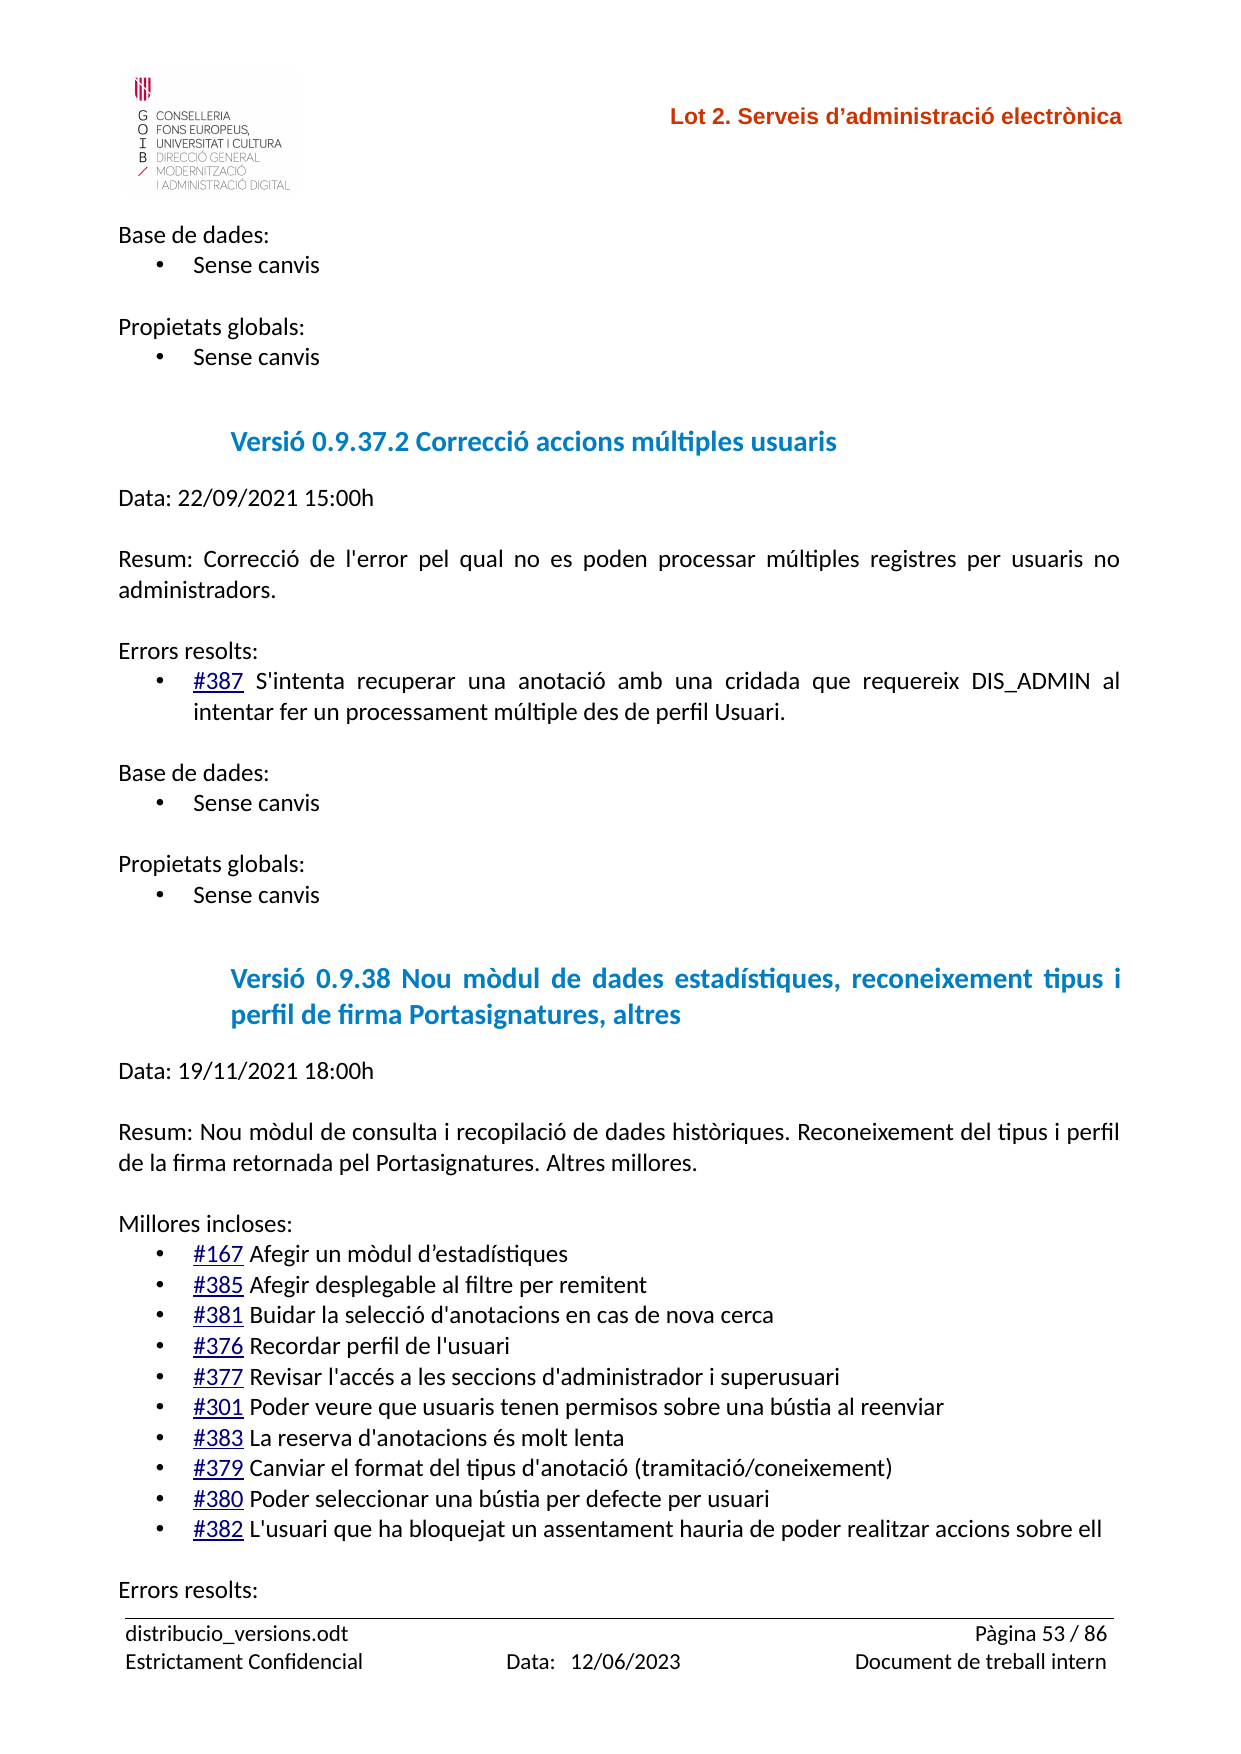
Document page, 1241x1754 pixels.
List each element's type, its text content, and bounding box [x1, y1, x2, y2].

list Sense canvis [156, 250, 1122, 280]
list #380 Poder seleccionar una bústia per defecte per usuari [156, 1483, 1122, 1513]
text Data: 22/09/2021 15:00h [118, 482, 1122, 513]
list #381 Buidar la selecció d'anotacions en cas de nova cerca [156, 1300, 1122, 1330]
text Base de dades: [118, 219, 1122, 250]
text Resum: Correcció de l'error pel qual no es poden processar múltiples registres per usuaris no administradors. [118, 543, 1122, 604]
list #383 La reserva d'anotacions és molt lenta [156, 1422, 1122, 1452]
list #387 S'intenta recuperar una anotació amb una cridada que requereix DIS_ADMIN al intentar fer un processament múltiple des de perfil Usuari. [156, 665, 1122, 726]
text Propietats globals: [118, 311, 1122, 341]
text Data: 19/11/2021 18:00h [118, 1056, 1122, 1086]
text Millores incloses: [118, 1208, 1122, 1239]
list #382 L'usuari que ha bloquejat un assentament hauria de poder realitzar accions sobre ell [156, 1513, 1122, 1544]
list Sense canvis [156, 341, 1122, 372]
list Sense canvis [156, 879, 1122, 909]
list #385 Afegir desplegable al filtre per remitent [156, 1269, 1122, 1300]
text Errors resolts: [118, 1574, 1122, 1605]
list #167 Afegir un mòdul d’estadístiques [156, 1239, 1122, 1269]
list #301 Poder veure que usuaris tenen permisos sobre una bústia al reenviar [156, 1391, 1122, 1422]
text Resum: Nou mòdul de consulta i recopilació de dades històriques. Reconeixement del tipus i perfil de la firma retornada pel Portasignatures. Altres millores. [118, 1117, 1122, 1178]
text Base de dades: [118, 757, 1122, 787]
list #376 Recordar perfil de l'usuari [156, 1330, 1122, 1361]
list #379 Canviar el format del tipus d'anotació (tramitació/coneixement) [156, 1452, 1122, 1483]
list #377 Revisar l'accés a les seccions d'administrador i superusuari [156, 1361, 1122, 1391]
picture [126, 70, 299, 197]
text Errors resolts: [118, 635, 1122, 665]
subtitle Versió 0.9.38 Nou mòdul de dades estadístiques, reconeixement tipus i perfil de firma Portasignatures, altres [153, 961, 1122, 1032]
list Sense canvis [156, 787, 1122, 818]
subtitle Versió 0.9.37.2 Correcció accions múltiples usuaris [153, 423, 1122, 458]
text Propietats globals: [118, 848, 1122, 879]
